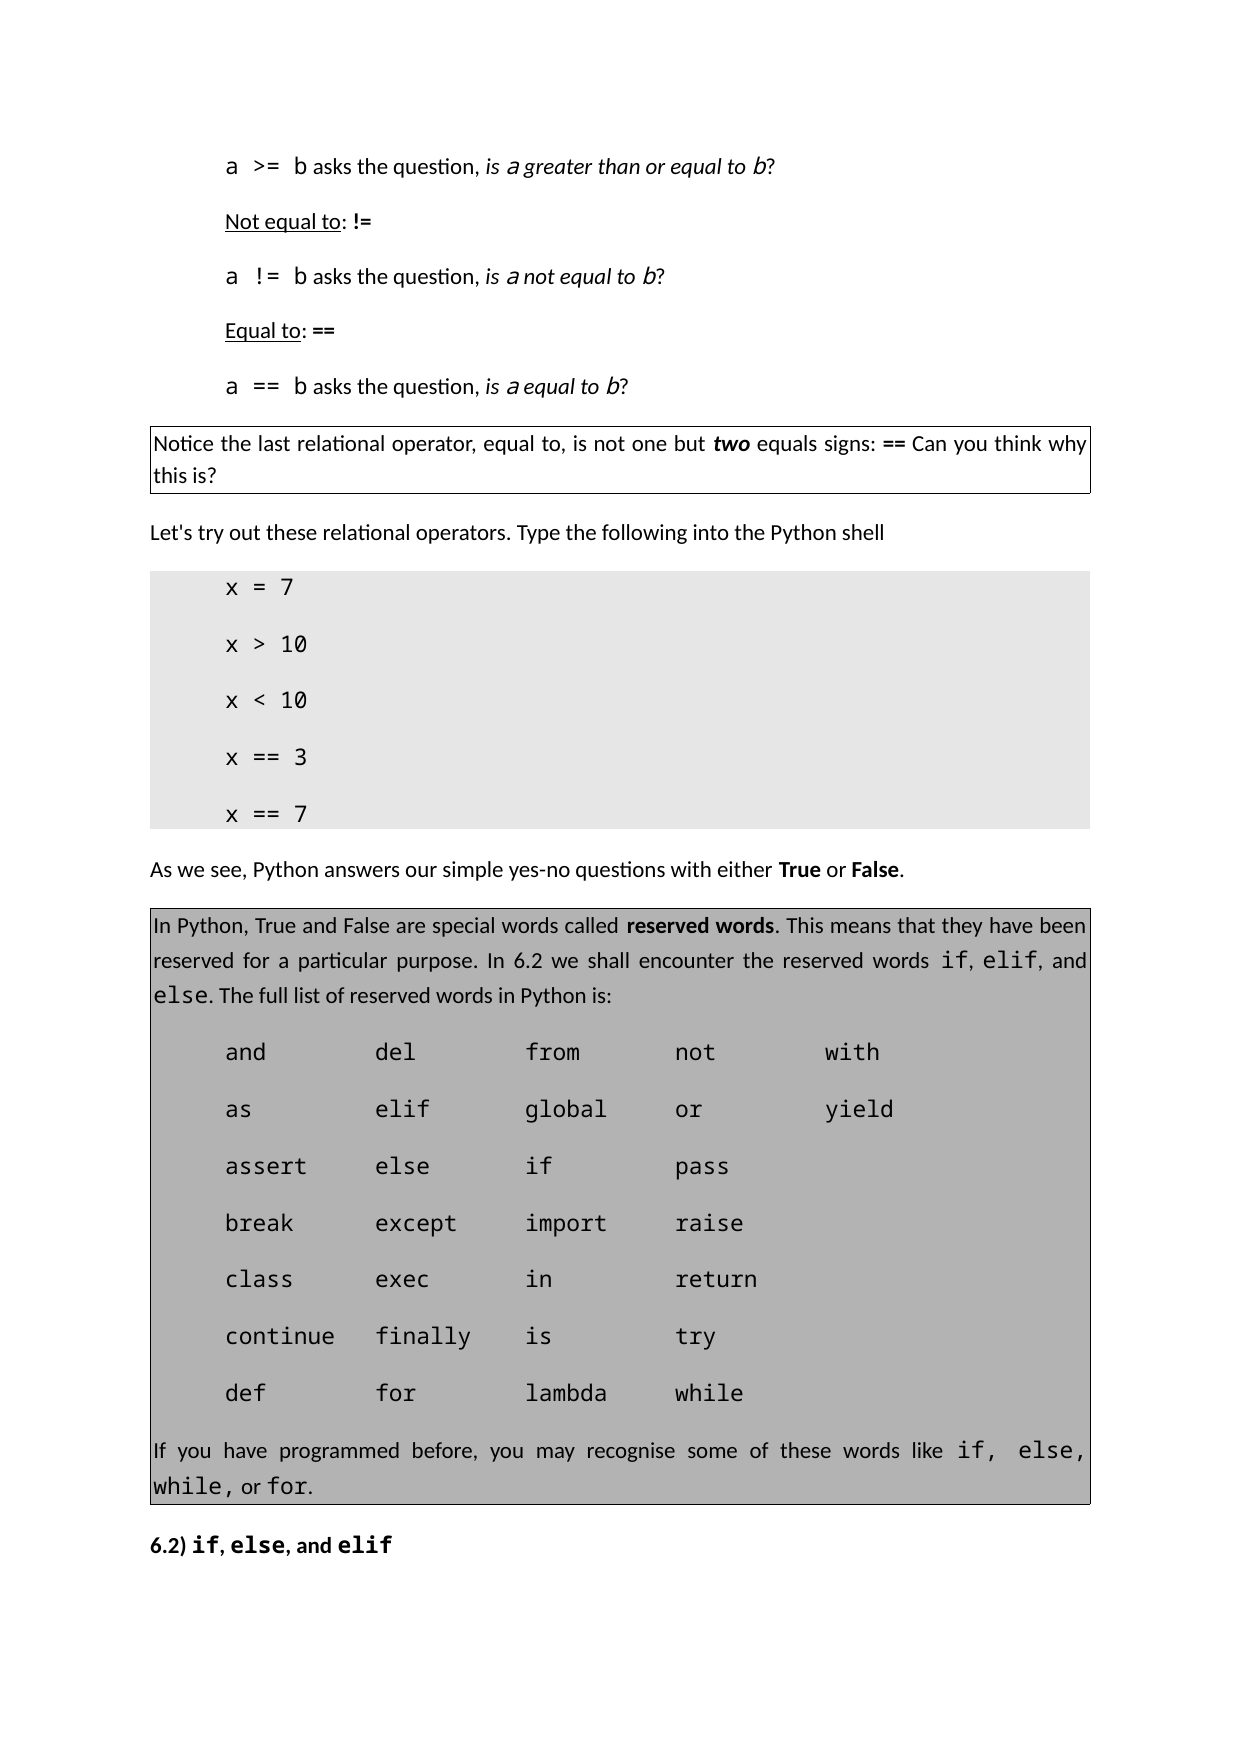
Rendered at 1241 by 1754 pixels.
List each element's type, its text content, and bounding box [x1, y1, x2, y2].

text def for lambda while [151, 1374, 1090, 1408]
text Let's try out these relational operators. Type the following into the Python shell [150, 518, 1090, 546]
text a == b asks the question, is a equal to b? [150, 369, 1090, 401]
text In Python, True and False are special words called reserved words. This means that they have been reserved for a particular purpose. In 6.2 we shall encounter the reserved words if, elif, and else. The full list of reserved words in Python is: [151, 909, 1090, 1011]
text 6.2) if, else, and elif [150, 1529, 1090, 1561]
text x == 3 [150, 741, 1090, 772]
text class exec in return [151, 1260, 1090, 1294]
text x == 7 [150, 798, 1090, 829]
text continue finally is try [151, 1317, 1090, 1351]
text Not equal to: != [150, 207, 1090, 235]
text Equal to: == [150, 317, 1090, 344]
text As we see, Python answers our simple yes-no questions with either True or False. [150, 855, 1090, 883]
text If you have programmed before, you may recognise some of these words like if, else, while, or for. [151, 1431, 1090, 1504]
text assert else if pass [151, 1147, 1090, 1181]
text a >= b asks the question, is a greater than or equal to b? [150, 150, 1090, 181]
text and del from not with [151, 1033, 1090, 1067]
text x > 10 [150, 628, 1090, 659]
text Notice the last relational operator, equal to, is not one but two equals signs: == Can you think why this is? [151, 427, 1090, 493]
text a != b asks the question, is a not equal to b? [150, 260, 1090, 291]
text x = 7 [150, 571, 1090, 602]
text as elif global or yield [151, 1090, 1090, 1124]
text x < 10 [150, 684, 1090, 716]
text break except import raise [151, 1203, 1090, 1238]
